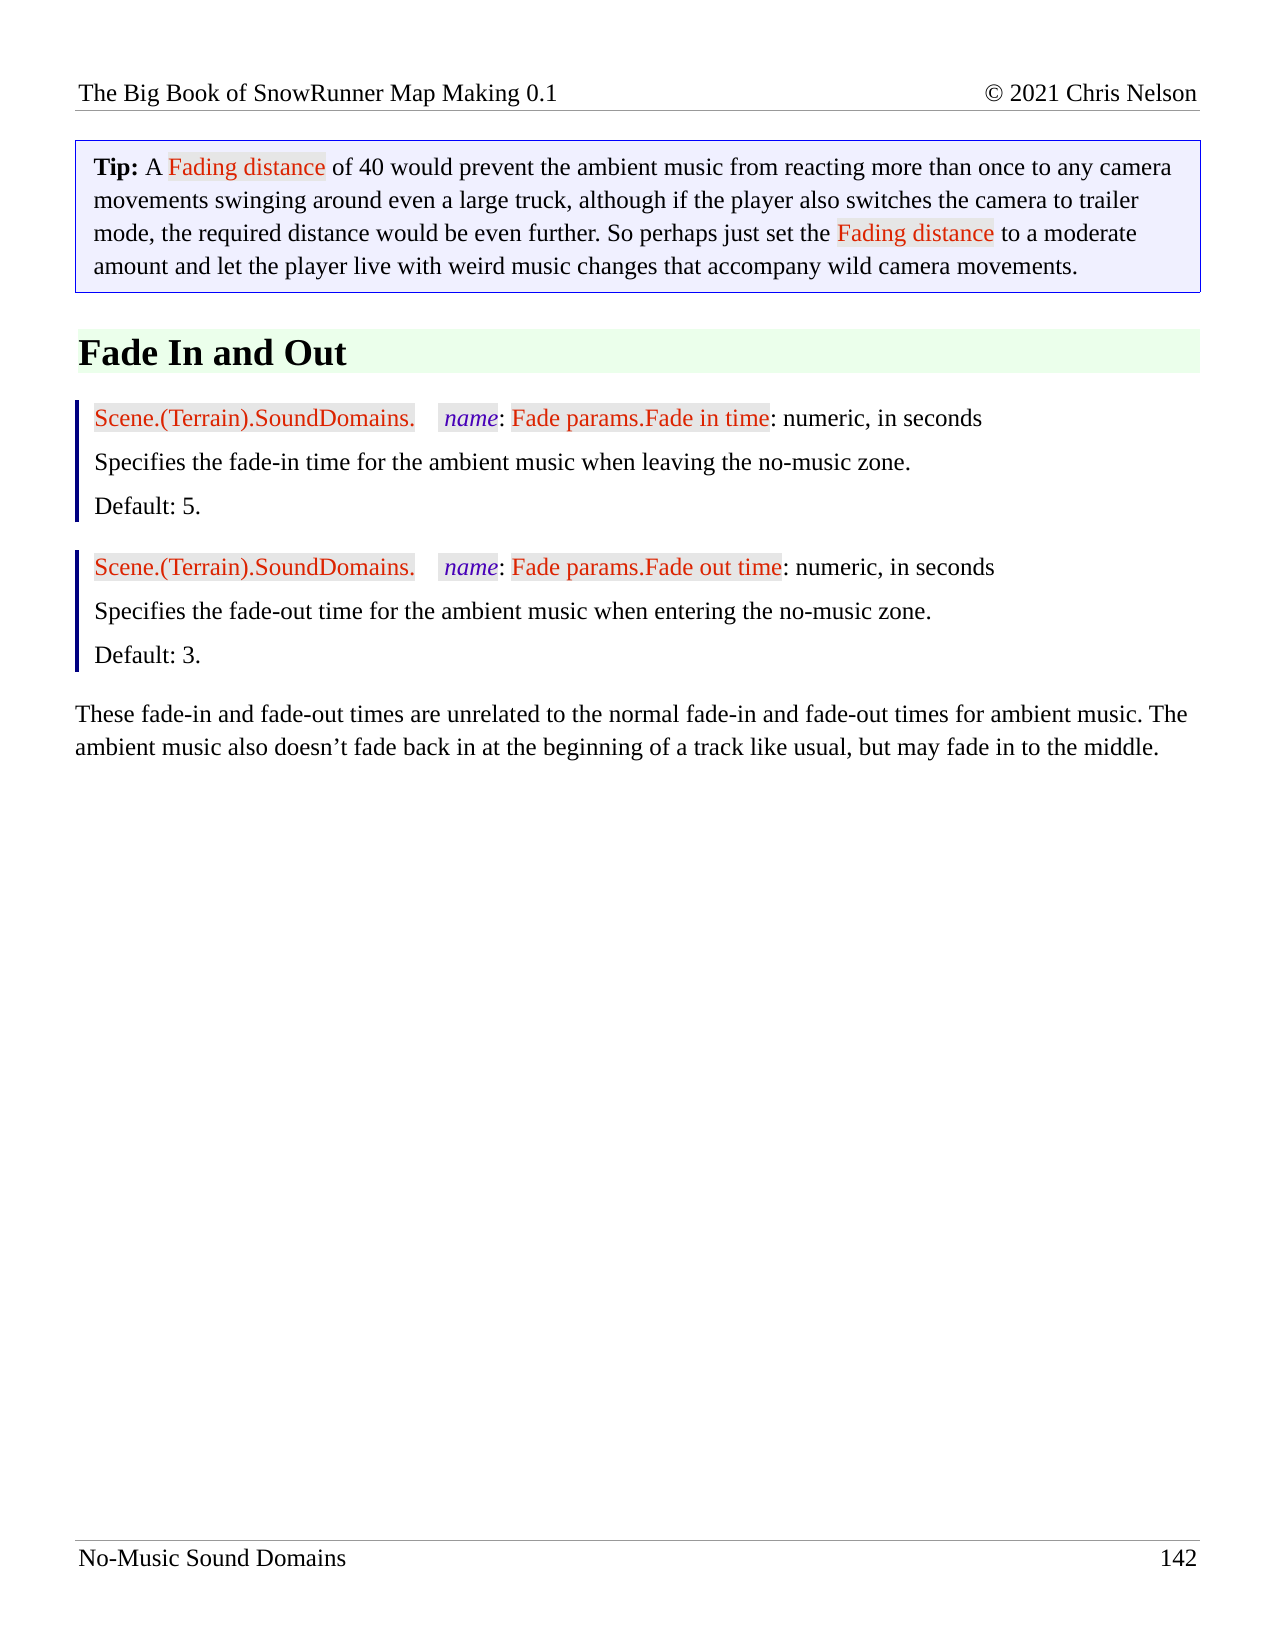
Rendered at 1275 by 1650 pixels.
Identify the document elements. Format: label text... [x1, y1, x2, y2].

list A Fading distance of 40 would prevent the ambient music from reacting more than once to any camera movements swinging around even a large truck, although if the player also switches the camera to trailer mode, the required distance would be even further. So perhaps just set the Fading distance to a moderate amount and let the player live with weird music changes that accompany wild camera movements. [76, 141, 1200, 292]
subtitle Fade In and Out [78, 329, 1200, 373]
text Scene.(Terrain).SoundDomains. name: Fade params.Fade in time: numeric, in seconds [79, 400, 1200, 432]
text These fade-in and fade-out times are unrelated to the normal fade-in and fade-out times for ambient music. The ambient music also doesn’t fade back in at the beginning of a track like usual, but may fade in to the middle. [75, 699, 1200, 761]
text Default: 3. [79, 637, 1200, 672]
text Scene.(Terrain).SoundDomains. name: Fade params.Fade out time: numeric, in seconds [75, 549, 1200, 581]
text Default: 5. [79, 488, 1200, 522]
text Specifies the fade-out time for the ambient music when entering the no-music zone. [79, 593, 1200, 625]
text Specifies the fade-in time for the ambient music when leaving the no-music zone. [79, 444, 1200, 476]
